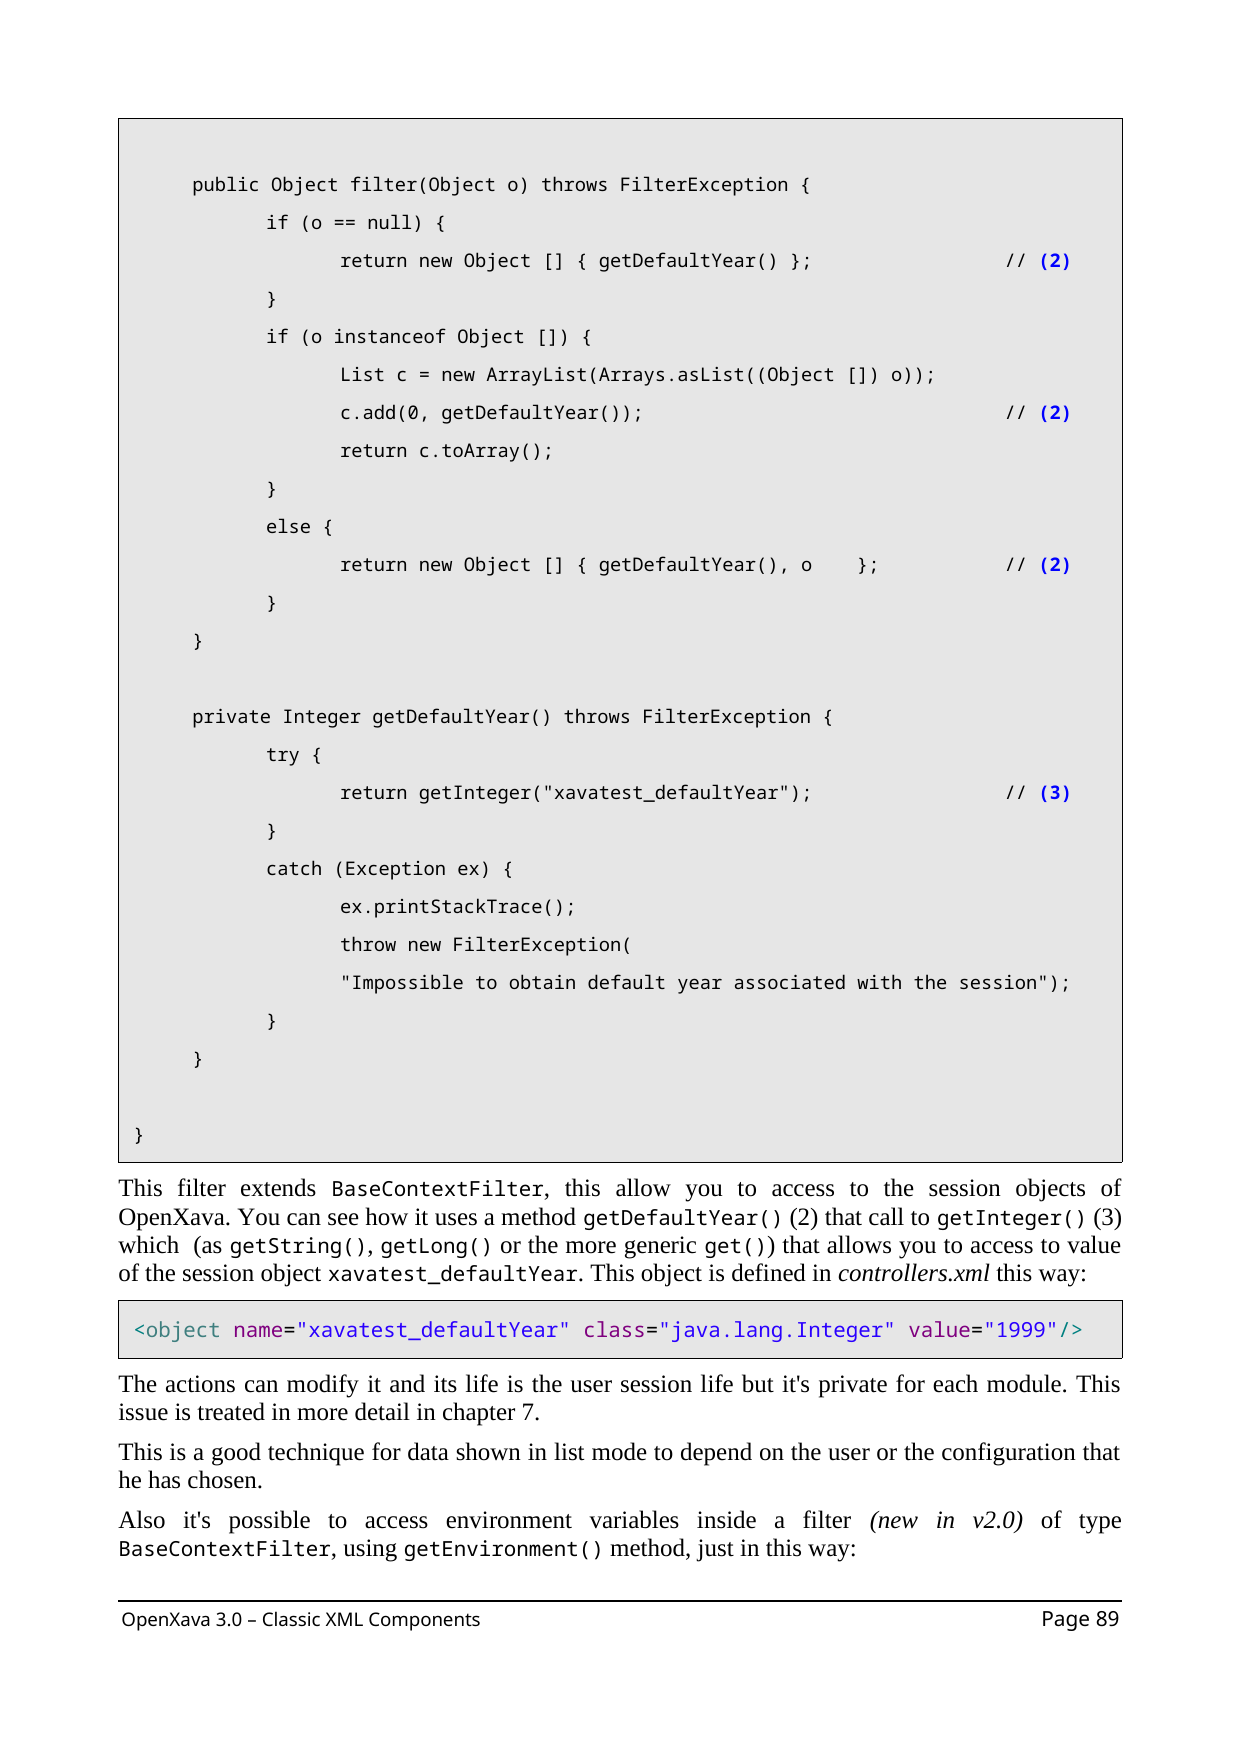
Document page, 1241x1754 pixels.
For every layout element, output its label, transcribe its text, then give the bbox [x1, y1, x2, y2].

text if (o == null) { [119, 194, 1122, 232]
text else { [119, 498, 1122, 536]
text } [119, 460, 1122, 498]
text This filter extends BaseContextFilter, this allow you to access to the session objects of OpenXava. You can see how it uses a method getDefaultYear() (2) that call to getInteger() (3) which (as getString(), getLong() or the more generic get()) that allows you to access to value of the session object xavatest_defaultYear. This object is defined in controllers.xml this way: [118, 1174, 1122, 1287]
text } [119, 612, 1122, 650]
text return new Object [] { getDefaultYear(), o }; // (2) [119, 536, 1122, 574]
text } [119, 270, 1122, 308]
text return new Object [] { getDefaultYear() }; // (2) [119, 232, 1122, 270]
text ex.printStackTrace(); [119, 878, 1122, 917]
text List c = new ArrayList(Arrays.asList((Object []) o)); [119, 346, 1122, 384]
text The actions can modify it and its life is the user session life but it's private for each module. This issue is treated in more detail in chapter 7. [118, 1370, 1122, 1426]
text } [119, 1107, 1122, 1162]
text Also it's possible to access environment variables inside a filter (new in v2.0) of type BaseContextFilter, using getEnvironment() method, just in this way: [118, 1506, 1122, 1562]
text return c.toArray(); [119, 422, 1122, 460]
text "Impossible to obtain default year associated with the session"); [119, 954, 1122, 993]
text } [119, 574, 1122, 612]
text return getInteger("xavatest_defaultYear"); // (3) [119, 764, 1122, 802]
text throw new FilterException( [119, 917, 1122, 954]
text private Integer getDefaultYear() throws FilterException { [119, 688, 1122, 726]
text <object name="xavatest_defaultYear" class="java.lang.Integer" value="1999"/> [119, 1301, 1122, 1358]
text This is a good technique for data shown in list mode to depend on the user or the configuration that he has chosen. [118, 1438, 1122, 1494]
text } [119, 802, 1122, 841]
text try { [119, 726, 1122, 764]
text public Object filter(Object o) throws FilterException { [119, 156, 1122, 194]
text if (o instanceof Object []) { [119, 308, 1122, 346]
text catch (Exception ex) { [119, 841, 1122, 878]
text } [119, 1031, 1122, 1069]
text c.add(0, getDefaultYear()); // (2) [119, 384, 1122, 422]
text } [119, 993, 1122, 1031]
